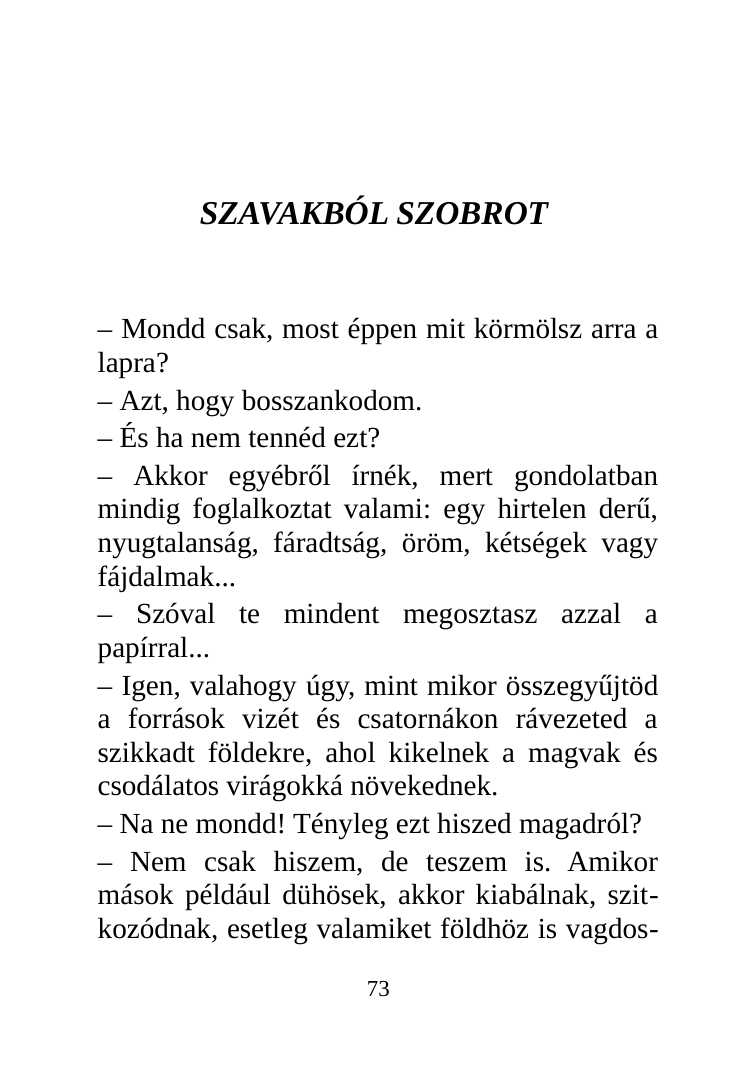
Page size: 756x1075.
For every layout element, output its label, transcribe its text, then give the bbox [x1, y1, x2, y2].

text – Szóval te mindent megosztasz azzal a papírral... [97, 596, 658, 663]
text SZAVAKBÓL SZOBROT [97, 193, 658, 232]
text – Igen, valahogy úgy, mint mikor összegyűjtöd a források vizét és csatornákon rávezeted a szikkadt földekre, ahol kikelnek a magvak és csodálatos virágokká növekednek. [97, 668, 658, 802]
text – Nem csak hiszem, de teszem is. Amikor mások például dühösek, akkor kiabálnak, szit­kozódnak, esetleg valamiket földhöz is vagdos­ [97, 844, 658, 944]
text – És ha nem tennéd ezt? [97, 420, 658, 454]
text – Mondd csak, most éppen mit körmölsz arra a lapra? [97, 311, 658, 378]
text – Akkor egyébről írnék, mert gondolatban mindig foglalkoztat valami: egy hirtelen derű, nyugtalanság, fáradtság, öröm, kétségek vagy fájdalmak... [97, 458, 658, 592]
text – Na ne mondd! Tényleg ezt hiszed magadról? [97, 806, 658, 839]
text – Azt, hogy bosszankodom. [97, 383, 658, 416]
